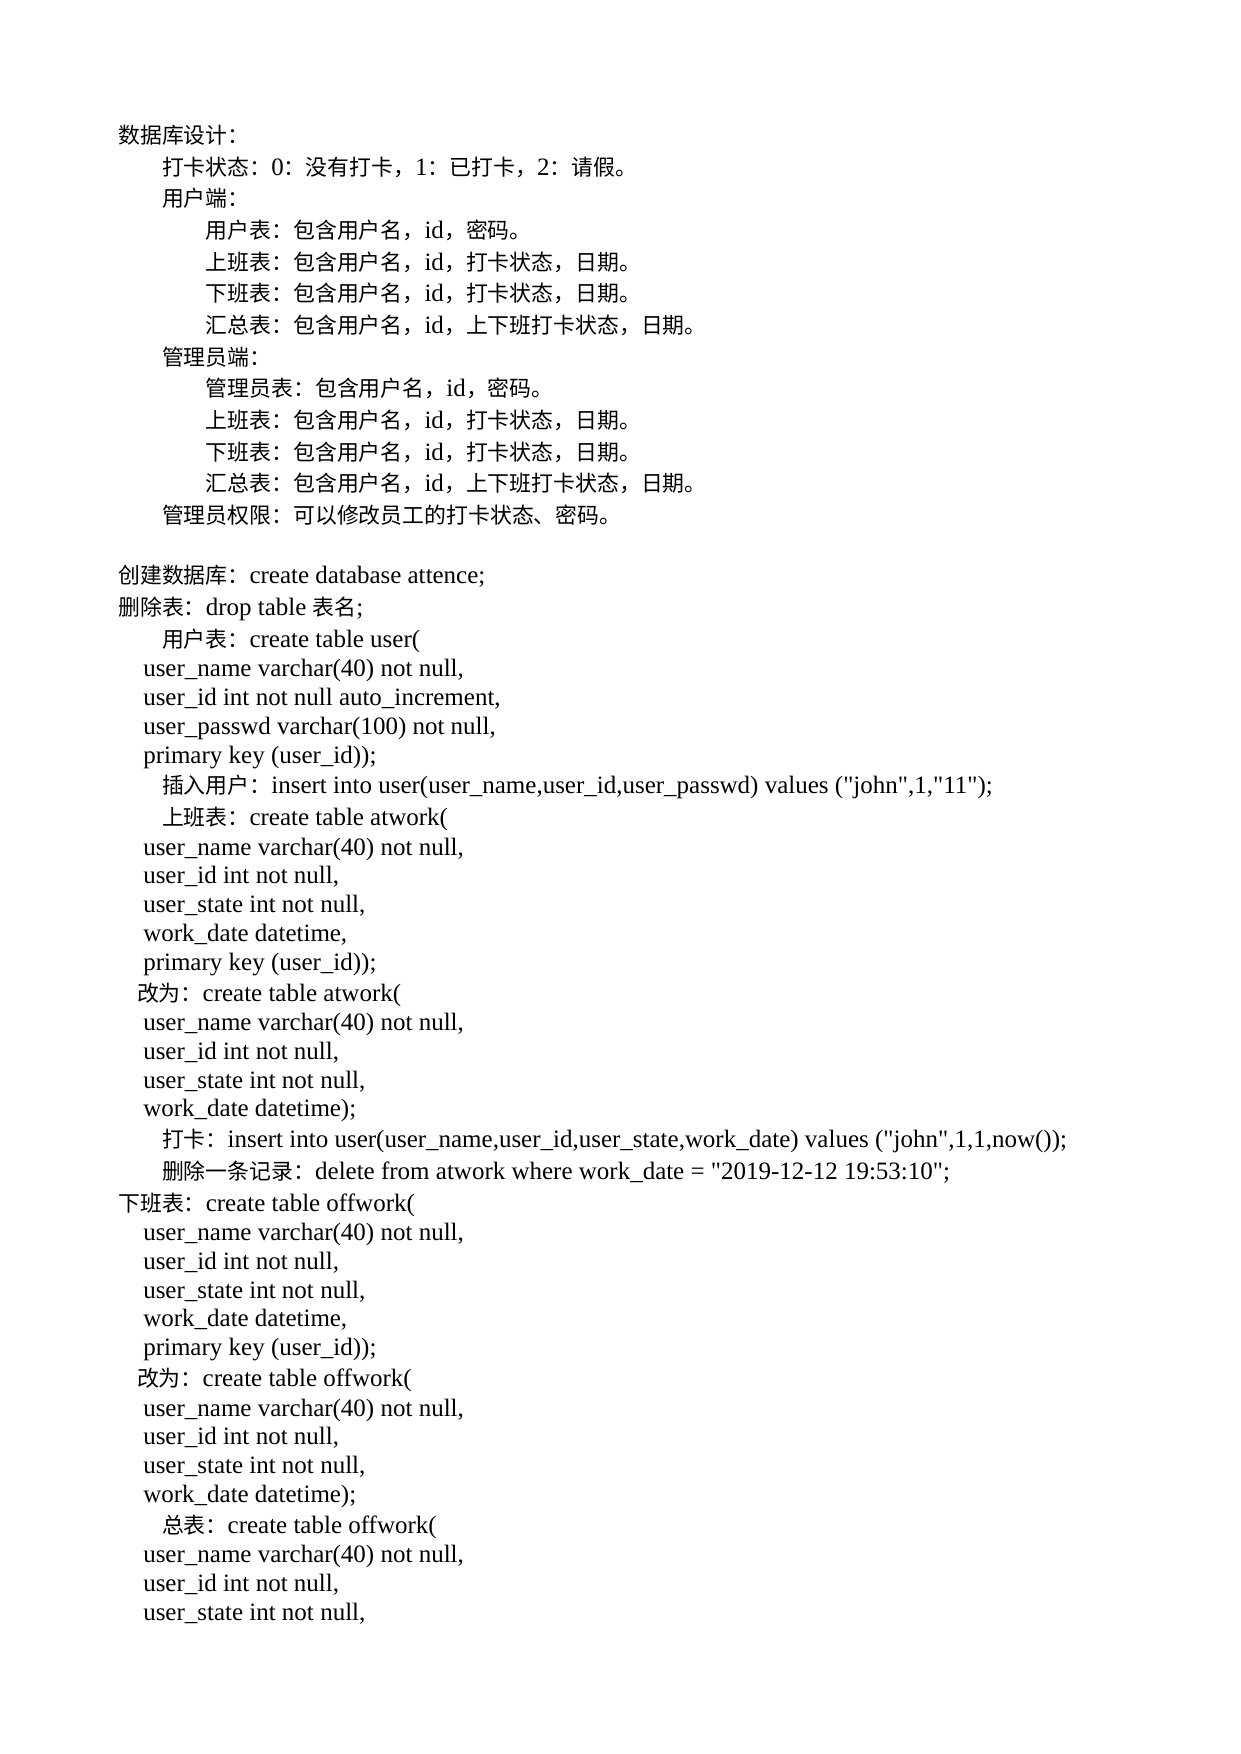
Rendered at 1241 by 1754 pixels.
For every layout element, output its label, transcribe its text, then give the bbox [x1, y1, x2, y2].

text 上班表：包含用户名，id，打卡状态，日期。 [118, 403, 1122, 435]
text user_state int not null, [118, 1450, 1122, 1479]
text 用户端： [118, 181, 1122, 213]
text user_state int not null, [118, 1597, 1122, 1626]
text 下班表：包含用户名，id，打卡状态，日期。 [118, 276, 1122, 308]
text user_id int not null, [118, 1246, 1122, 1275]
text user_passwd varchar(100) not null, [118, 711, 1122, 740]
text user_name varchar(40) not null, [118, 1007, 1122, 1036]
text 用户表：create table user( [118, 622, 1122, 653]
text user_id int not null auto_increment, [118, 682, 1122, 711]
text work_date datetime, [118, 1303, 1122, 1332]
text 创建数据库：create database attence; [118, 558, 1122, 590]
text user_id int not null, [118, 1568, 1122, 1597]
text work_date datetime); [118, 1093, 1122, 1122]
text user_name varchar(40) not null, [118, 1217, 1122, 1246]
text work_date datetime, [118, 918, 1122, 947]
text user_name varchar(40) not null, [118, 653, 1122, 682]
text primary key (user_id)); [118, 1332, 1122, 1361]
text 删除表：drop table 表名; [118, 590, 1122, 622]
text 管理员端： [118, 340, 1122, 371]
text 删除一条记录：delete from atwork where work_date = "2019-12-12 19:53:10"; [118, 1154, 1122, 1186]
text user_id int not null, [118, 1421, 1122, 1450]
text 打卡：insert into user(user_name,user_id,user_state,work_date) values ("john",1,1,now()); [118, 1122, 1122, 1154]
text user_state int not null, [118, 889, 1122, 918]
text user_name varchar(40) not null, [118, 1539, 1122, 1568]
text 下班表：包含用户名，id，打卡状态，日期。 [118, 435, 1122, 466]
text 改为：create table atwork( [118, 976, 1122, 1007]
text primary key (user_id)); [118, 740, 1122, 768]
text user_id int not null, [118, 1036, 1122, 1065]
text primary key (user_id)); [118, 947, 1122, 976]
text 用户表：包含用户名，id，密码。 [118, 213, 1122, 245]
text 总表：create table offwork( [118, 1508, 1122, 1539]
text 插入用户：insert into user(user_name,user_id,user_passwd) values ("john",1,"11"); [118, 768, 1122, 800]
text user_name varchar(40) not null, [118, 1393, 1122, 1421]
text user_state int not null, [118, 1275, 1122, 1303]
text 上班表：create table atwork( [118, 800, 1122, 832]
text 打卡状态：0：没有打卡，1：已打卡，2：请假。 [118, 150, 1122, 181]
text 改为：create table offwork( [118, 1361, 1122, 1393]
text 上班表：包含用户名，id，打卡状态，日期。 [118, 245, 1122, 276]
text user_id int not null, [118, 861, 1122, 889]
text 管理员权限：可以修改员工的打卡状态、密码。 [118, 498, 1122, 530]
text 汇总表：包含用户名，id，上下班打卡状态，日期。 [118, 308, 1122, 340]
text user_name varchar(40) not null, [118, 832, 1122, 861]
text 汇总表：包含用户名，id，上下班打卡状态，日期。 [118, 466, 1122, 498]
text 下班表：create table offwork( [118, 1186, 1122, 1217]
text 管理员表：包含用户名，id，密码。 [118, 371, 1122, 403]
text user_state int not null, [118, 1065, 1122, 1093]
text work_date datetime); [118, 1479, 1122, 1508]
text 数据库设计： [118, 118, 1122, 150]
